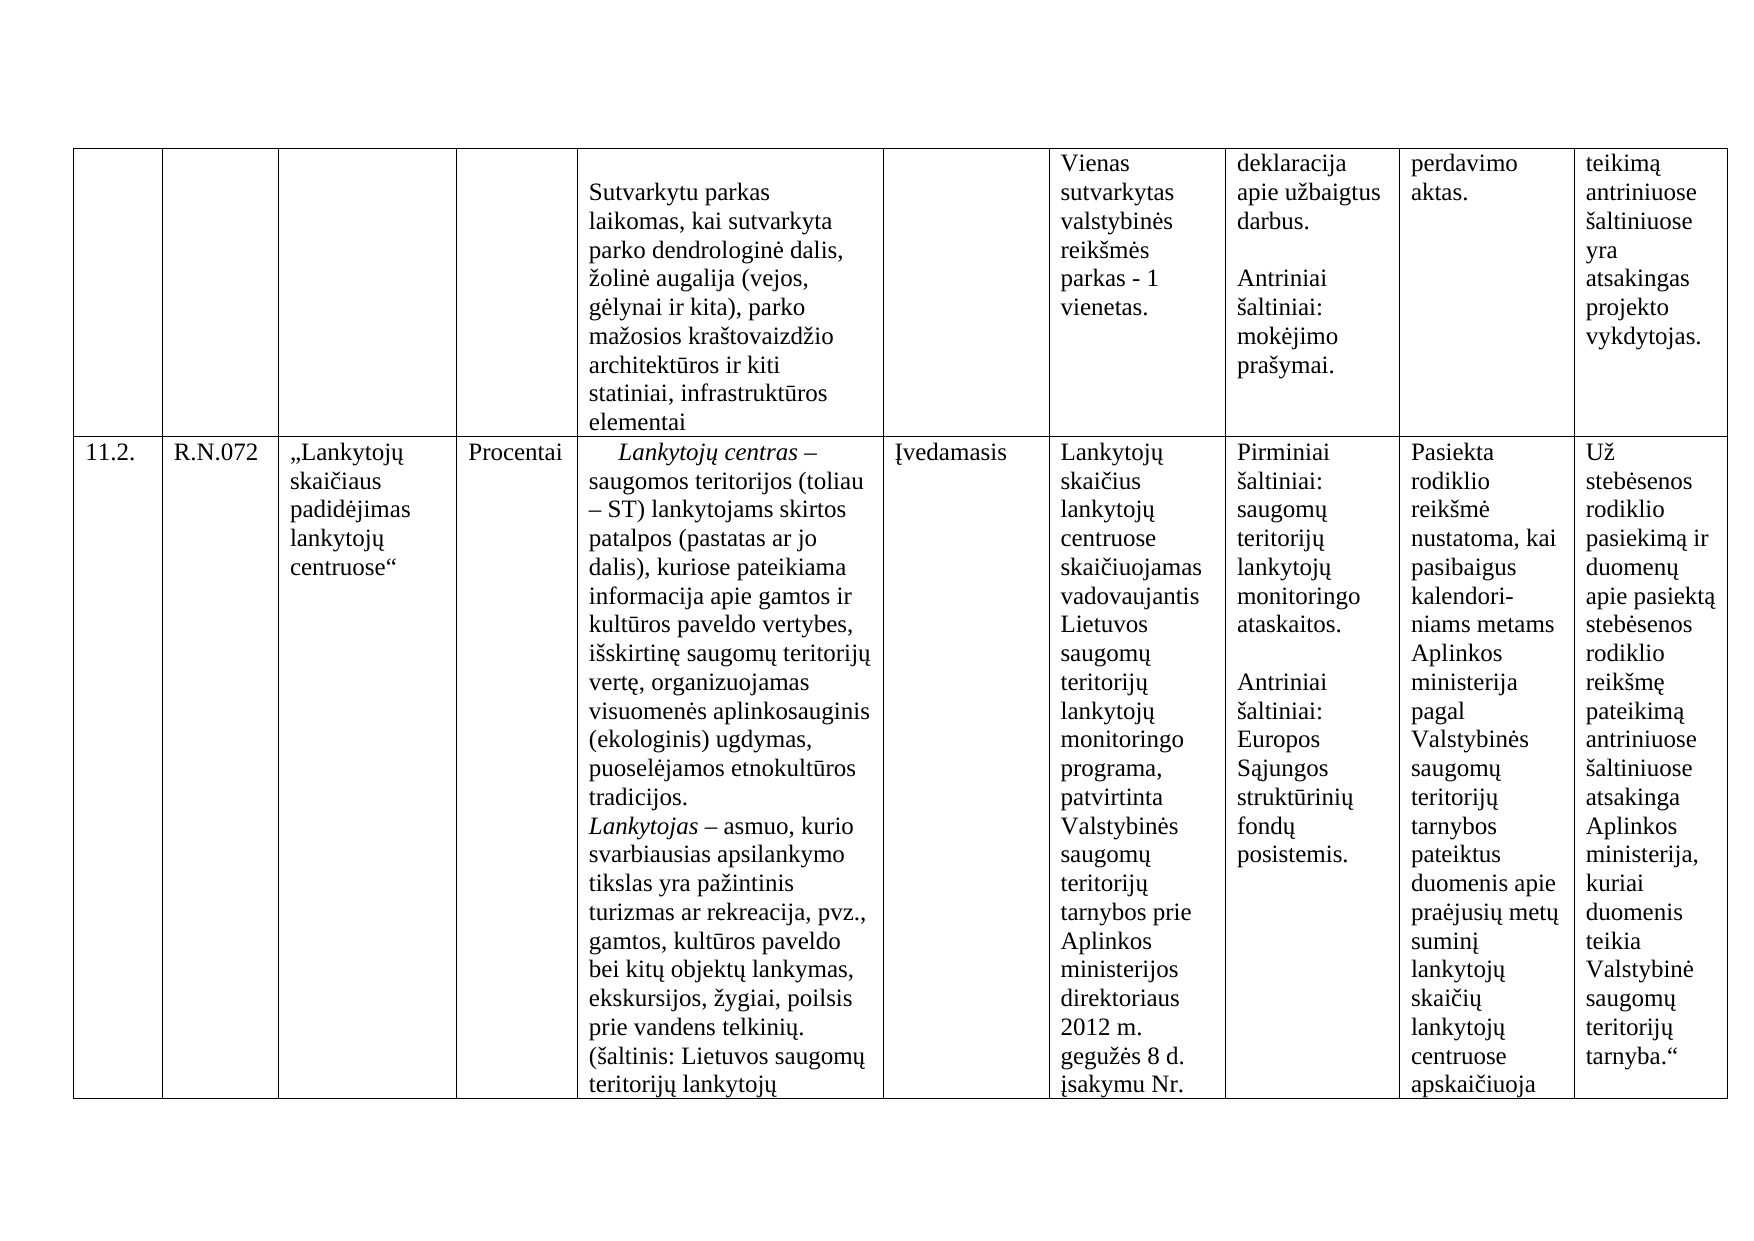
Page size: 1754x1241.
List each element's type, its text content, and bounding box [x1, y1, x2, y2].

table_cell 11.2. [74, 437, 162, 1098]
table_cell Lankytojų centras – saugomos teritorijos (toliau – ST) lankytojams skirtos patalpos (pastatas ar jo dalis), kuriose pateikiama informacija apie gamtos ir kultūros paveldo vertybes, išskirtinę saugomų teritorijų vertę, organizuojamas visuomenės aplinkosauginis (ekologinis) ugdymas, puoselėjamos etnokultūros tradicijos. Lankytojas – asmuo, kurio svarbiausias apsilankymo tikslas yra pažintinis turizmas ar rekreacija, pvz., gamtos, kultūros paveldo bei kitų objektų lankymas, ekskursijos, žygiai, poilsis prie vandens telkinių. (šaltinis: Lietuvos saugomų teritorijų lankytojų [578, 437, 883, 1098]
table_cell Už stebėsenos rodiklio pasiekimą ir duomenų apie pasiektą stebėsenos rodiklio reikšmę pateikimą antriniuose šaltiniuose atsakinga Aplinkos ministerija, kuriai duomenis teikia Valstybinė saugomų teritorijų tarnyba.“ [1575, 437, 1727, 1098]
table_cell [74, 149, 162, 436]
table_cell „Lankytojų skaičiaus padidėjimas lankytojų centruose“ [279, 437, 456, 1098]
table_cell Sutvarkytu parkas laikomas, kai sutvarkyta parko dendrologinė dalis, žolinė augalija (vejos, gėlynai ir kita), parko mažosios kraštovaizdžio architektūros ir kiti statiniai, infrastruktūros elementai [578, 149, 883, 436]
table_cell [163, 149, 278, 436]
table_cell Vienas sutvarkytas valstybinės reikšmės parkas - 1 vienetas. [1050, 149, 1225, 436]
table_cell R.N.072 [163, 437, 278, 1098]
table_cell Lankytojų skaičius lankytojų centruose skaičiuojamas vadovaujantis Lietuvos saugomų teritorijų lankytojų monitoringo programa, patvirtinta Valstybinės saugomų teritorijų tarnybos prie Aplinkos ministerijos direktoriaus 2012 m. gegužės 8 d. įsakymu Nr. [1050, 437, 1225, 1098]
table_cell teikimą antriniuose šaltiniuose yra atsakingas projekto vykdytojas. [1575, 149, 1727, 436]
table_cell [279, 149, 456, 436]
table_cell [457, 149, 577, 436]
table_cell Pasiekta rodiklio reikšmė nustatoma, kai pasibaigus kalendori- niams metams Aplinkos ministerija pagal Valstybinės saugomų teritorijų tarnybos pateiktus duomenis apie praėjusių metų suminį lankytojų skaičių lankytojų centruose apskaičiuoja [1400, 437, 1574, 1098]
table_cell [884, 149, 1049, 436]
table_cell Procentai [457, 437, 577, 1098]
table_cell Įvedamasis [884, 437, 1049, 1098]
table_cell deklaracija apie užbaigtus darbus. Antriniai šaltiniai: mokėjimo prašymai. [1226, 149, 1399, 436]
table_cell perdavimo aktas. [1400, 149, 1574, 436]
table_cell Pirminiai šaltiniai: saugomų teritorijų lankytojų monitoringo ataskaitos. Antriniai šaltiniai: Europos Sąjungos struktūrinių fondų posistemis. [1226, 437, 1399, 1098]
